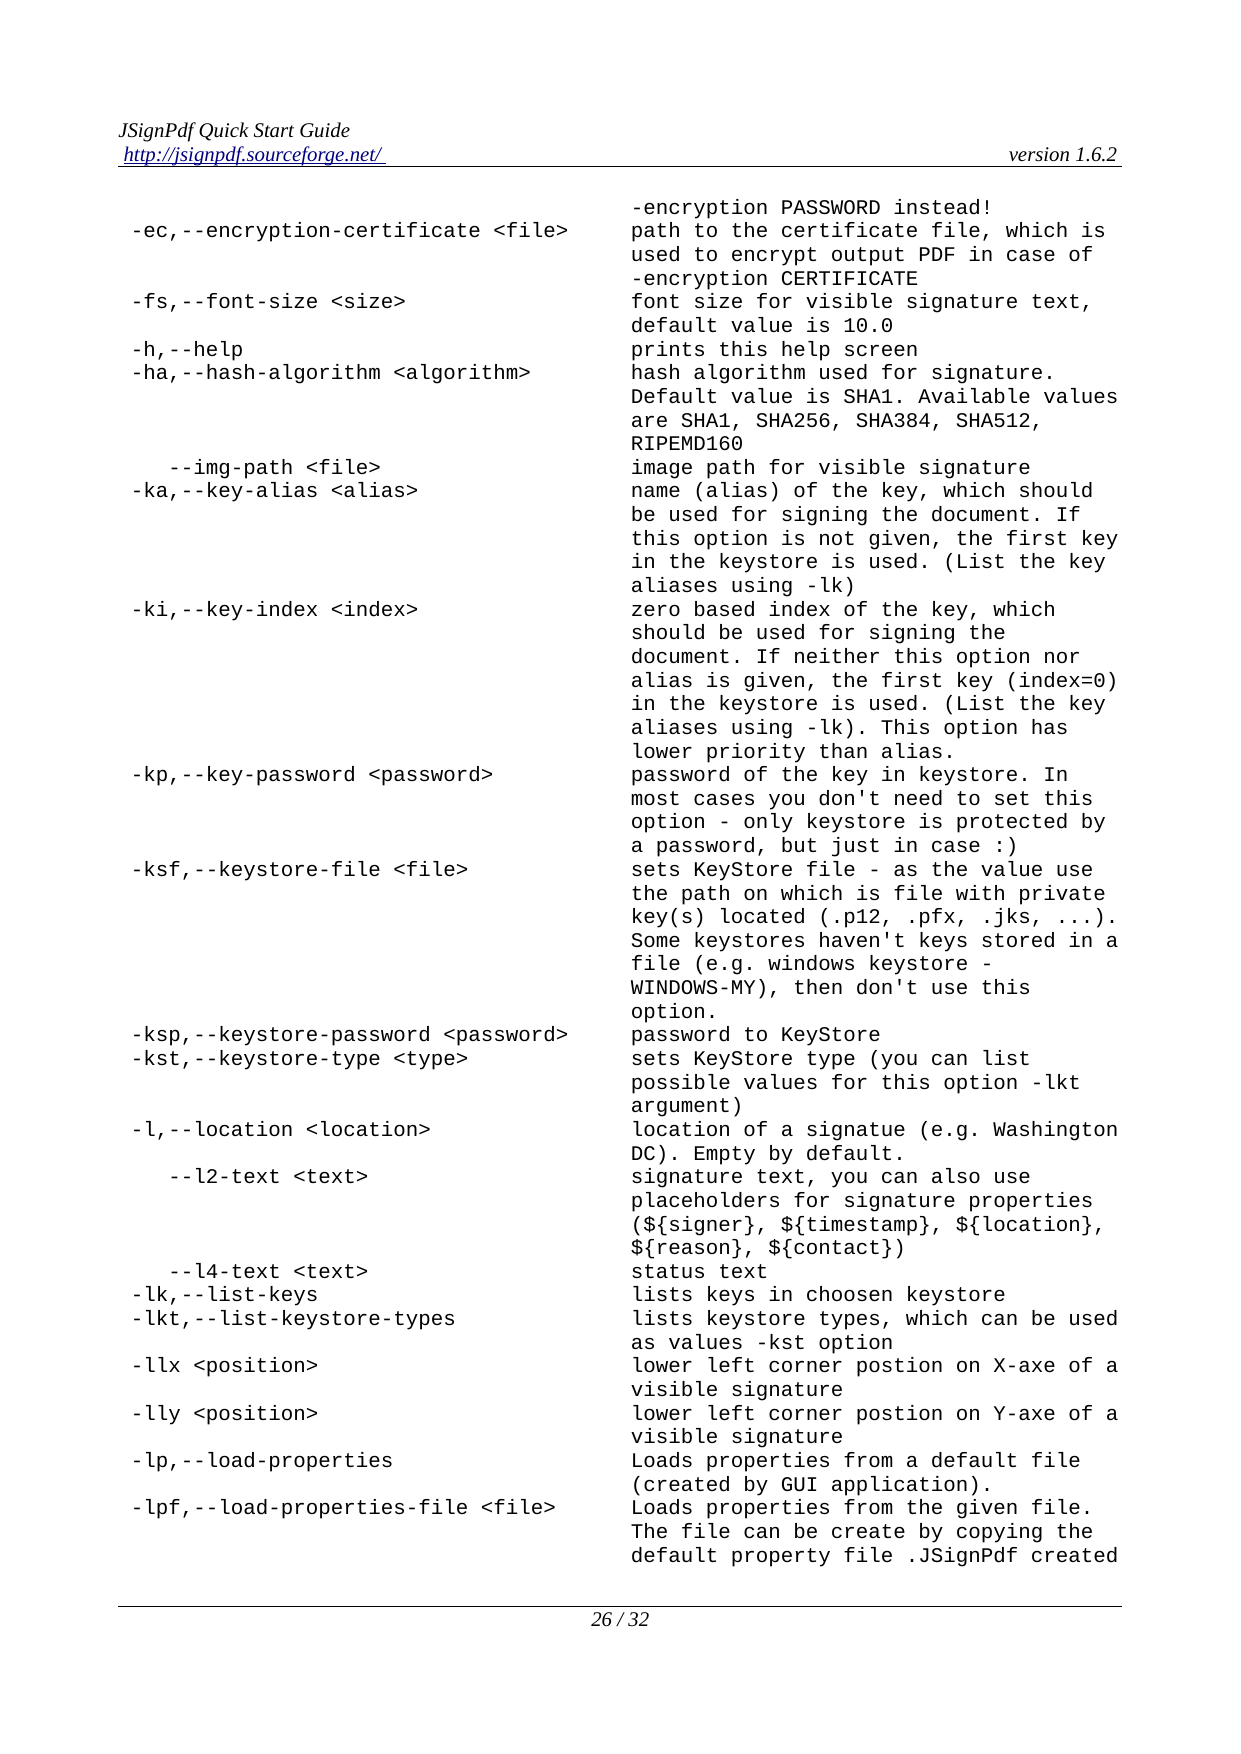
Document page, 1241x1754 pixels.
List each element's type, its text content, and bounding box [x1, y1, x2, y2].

text -lpf,--load-properties-file <file> Loads properties from the given file. [118, 1497, 1122, 1521]
text aliases using -lk) [118, 575, 1122, 599]
text --l4-text <text> status text [118, 1261, 1122, 1284]
text argument) [118, 1095, 1122, 1119]
text placeholders for signature properties [118, 1190, 1122, 1213]
text default property file .JSignPdf created [118, 1544, 1122, 1568]
text Some keystores haven't keys stored in a [118, 930, 1122, 953]
text -l,--location <location> location of a signatue (e.g. Washington [118, 1119, 1122, 1143]
text (${signer}, ${timestamp}, ${location}, [118, 1213, 1122, 1237]
text -ksp,--keystore-password <password> password to KeyStore [118, 1024, 1122, 1048]
text document. If neither this option nor [118, 646, 1122, 670]
text --img-path <file> image path for visible signature [118, 457, 1122, 481]
text ${reason}, ${contact}) [118, 1237, 1122, 1261]
text -ki,--key-index <index> zero based index of the key, which [118, 599, 1122, 622]
text in the keystore is used. (List the key [118, 693, 1122, 717]
text DC). Empty by default. [118, 1143, 1122, 1166]
text -ksf,--keystore-file <file> sets KeyStore file - as the value use [118, 859, 1122, 882]
text file (e.g. windows keystore - [118, 953, 1122, 977]
text alias is given, the first key (index=0) [118, 670, 1122, 693]
text -lp,--load-properties Loads properties from a default file [118, 1450, 1122, 1474]
text as values -kst option [118, 1332, 1122, 1355]
text should be used for signing the [118, 622, 1122, 646]
text option. [118, 1001, 1122, 1024]
text -encryption PASSWORD instead! [118, 197, 1122, 220]
text be used for signing the document. If [118, 504, 1122, 528]
text -fs,--font-size <size> font size for visible signature text, [118, 291, 1122, 315]
text The file can be create by copying the [118, 1521, 1122, 1544]
text option - only keystore is protected by [118, 812, 1122, 835]
text default value is 10.0 [118, 315, 1122, 339]
text -ka,--key-alias <alias> name (alias) of the key, which should [118, 481, 1122, 504]
text are SHA1, SHA256, SHA384, SHA512, [118, 409, 1122, 433]
text -kst,--keystore-type <type> sets KeyStore type (you can list [118, 1048, 1122, 1072]
text (created by GUI application). [118, 1474, 1122, 1497]
text -lk,--list-keys lists keys in choosen keystore [118, 1284, 1122, 1308]
text RIPEMD160 [118, 433, 1122, 457]
text -ec,--encryption-certificate <file> path to the certificate file, which is [118, 220, 1122, 244]
text -llx <position> lower left corner postion on X-axe of a [118, 1355, 1122, 1379]
text this option is not given, the first key [118, 528, 1122, 551]
text key(s) located (.p12, .pfx, .jks, ...). [118, 906, 1122, 930]
text in the keystore is used. (List the key [118, 551, 1122, 575]
text a password, but just in case :) [118, 835, 1122, 859]
text WINDOWS-MY), then don't use this [118, 977, 1122, 1001]
text -lly <position> lower left corner postion on Y-axe of a [118, 1403, 1122, 1426]
text possible values for this option -lkt [118, 1072, 1122, 1095]
text most cases you don't need to set this [118, 788, 1122, 812]
text -kp,--key-password <password> password of the key in keystore. In [118, 764, 1122, 788]
text -lkt,--list-keystore-types lists keystore types, which can be used [118, 1308, 1122, 1332]
text used to encrypt output PDF in case of [118, 244, 1122, 268]
text visible signature [118, 1379, 1122, 1403]
text --l2-text <text> signature text, you can also use [118, 1166, 1122, 1190]
text -ha,--hash-algorithm <algorithm> hash algorithm used for signature. [118, 362, 1122, 386]
text the path on which is file with private [118, 882, 1122, 906]
text lower priority than alias. [118, 741, 1122, 764]
text aliases using -lk). This option has [118, 717, 1122, 741]
text Default value is SHA1. Available values [118, 386, 1122, 409]
text -encryption CERTIFICATE [118, 268, 1122, 291]
text -h,--help prints this help screen [118, 339, 1122, 362]
text visible signature [118, 1426, 1122, 1450]
